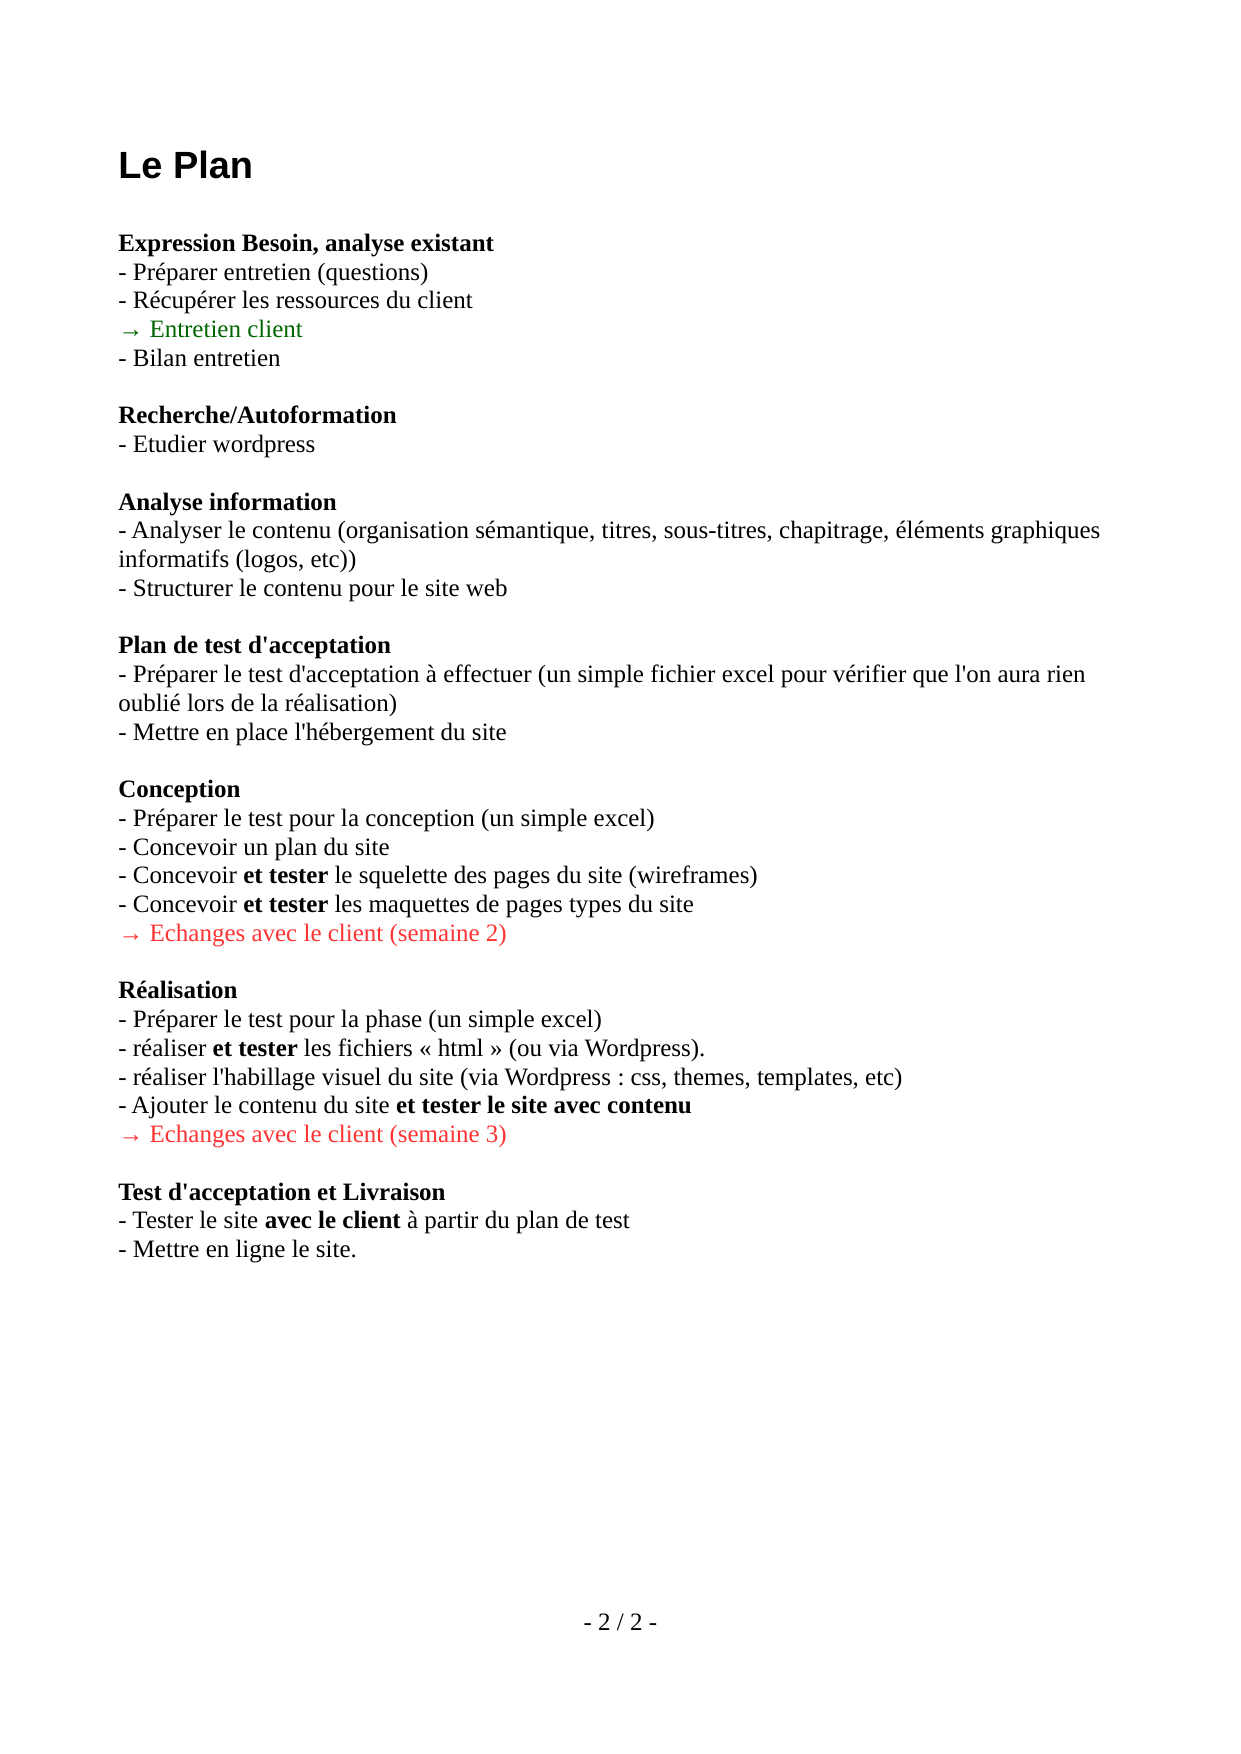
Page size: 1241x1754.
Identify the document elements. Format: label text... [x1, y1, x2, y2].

text - Concevoir et tester les maquettes de pages types du site [118, 889, 1122, 918]
text - Structurer le contenu pour le site web [118, 573, 1122, 602]
text → Echanges avec le client (semaine 3) [118, 1119, 1122, 1148]
text - réaliser et tester les fichiers « html » (ou via Wordpress). [118, 1033, 1122, 1062]
text - Préparer le test pour la conception (un simple excel) [118, 803, 1122, 832]
text → Entretien client [118, 314, 1122, 343]
text Plan de test d'acceptation [118, 631, 1122, 659]
text - Analyser le contenu (organisation sémantique, titres, sous-titres, chapitrage, éléments graphiques informatifs (logos, etc)) [118, 516, 1122, 573]
text Expression Besoin, analyse existant [118, 228, 1122, 257]
text - Tester le site avec le client à partir du plan de test [118, 1206, 1122, 1234]
subtitle Le Plan [118, 143, 1122, 187]
text - Etudier wordpress [118, 429, 1122, 458]
text - Ajouter le contenu du site et tester le site avec contenu [118, 1091, 1122, 1119]
text - Préparer entretien (questions) [118, 257, 1122, 286]
text Réalisation [118, 976, 1122, 1004]
text - Préparer le test d'acceptation à effectuer (un simple fichier excel pour vérifier que l'on aura rien oublié lors de la réalisation) [118, 659, 1122, 717]
text Conception [118, 774, 1122, 803]
text - Préparer le test pour la phase (un simple excel) [118, 1004, 1122, 1033]
text - réaliser l'habillage visuel du site (via Wordpress : css, themes, templates, etc) [118, 1062, 1122, 1091]
text Test d'acceptation et Livraison [118, 1177, 1122, 1206]
text Recherche/Autoformation [118, 401, 1122, 429]
text - Mettre en ligne le site. [118, 1234, 1122, 1263]
text - Concevoir un plan du site [118, 832, 1122, 861]
text - Bilan entretien [118, 343, 1122, 372]
text → Echanges avec le client (semaine 2) [118, 918, 1122, 947]
text - Concevoir et tester le squelette des pages du site (wireframes) [118, 861, 1122, 889]
text - Récupérer les ressources du client [118, 286, 1122, 314]
text - Mettre en place l'hébergement du site [118, 717, 1122, 746]
text Analyse information [118, 487, 1122, 516]
